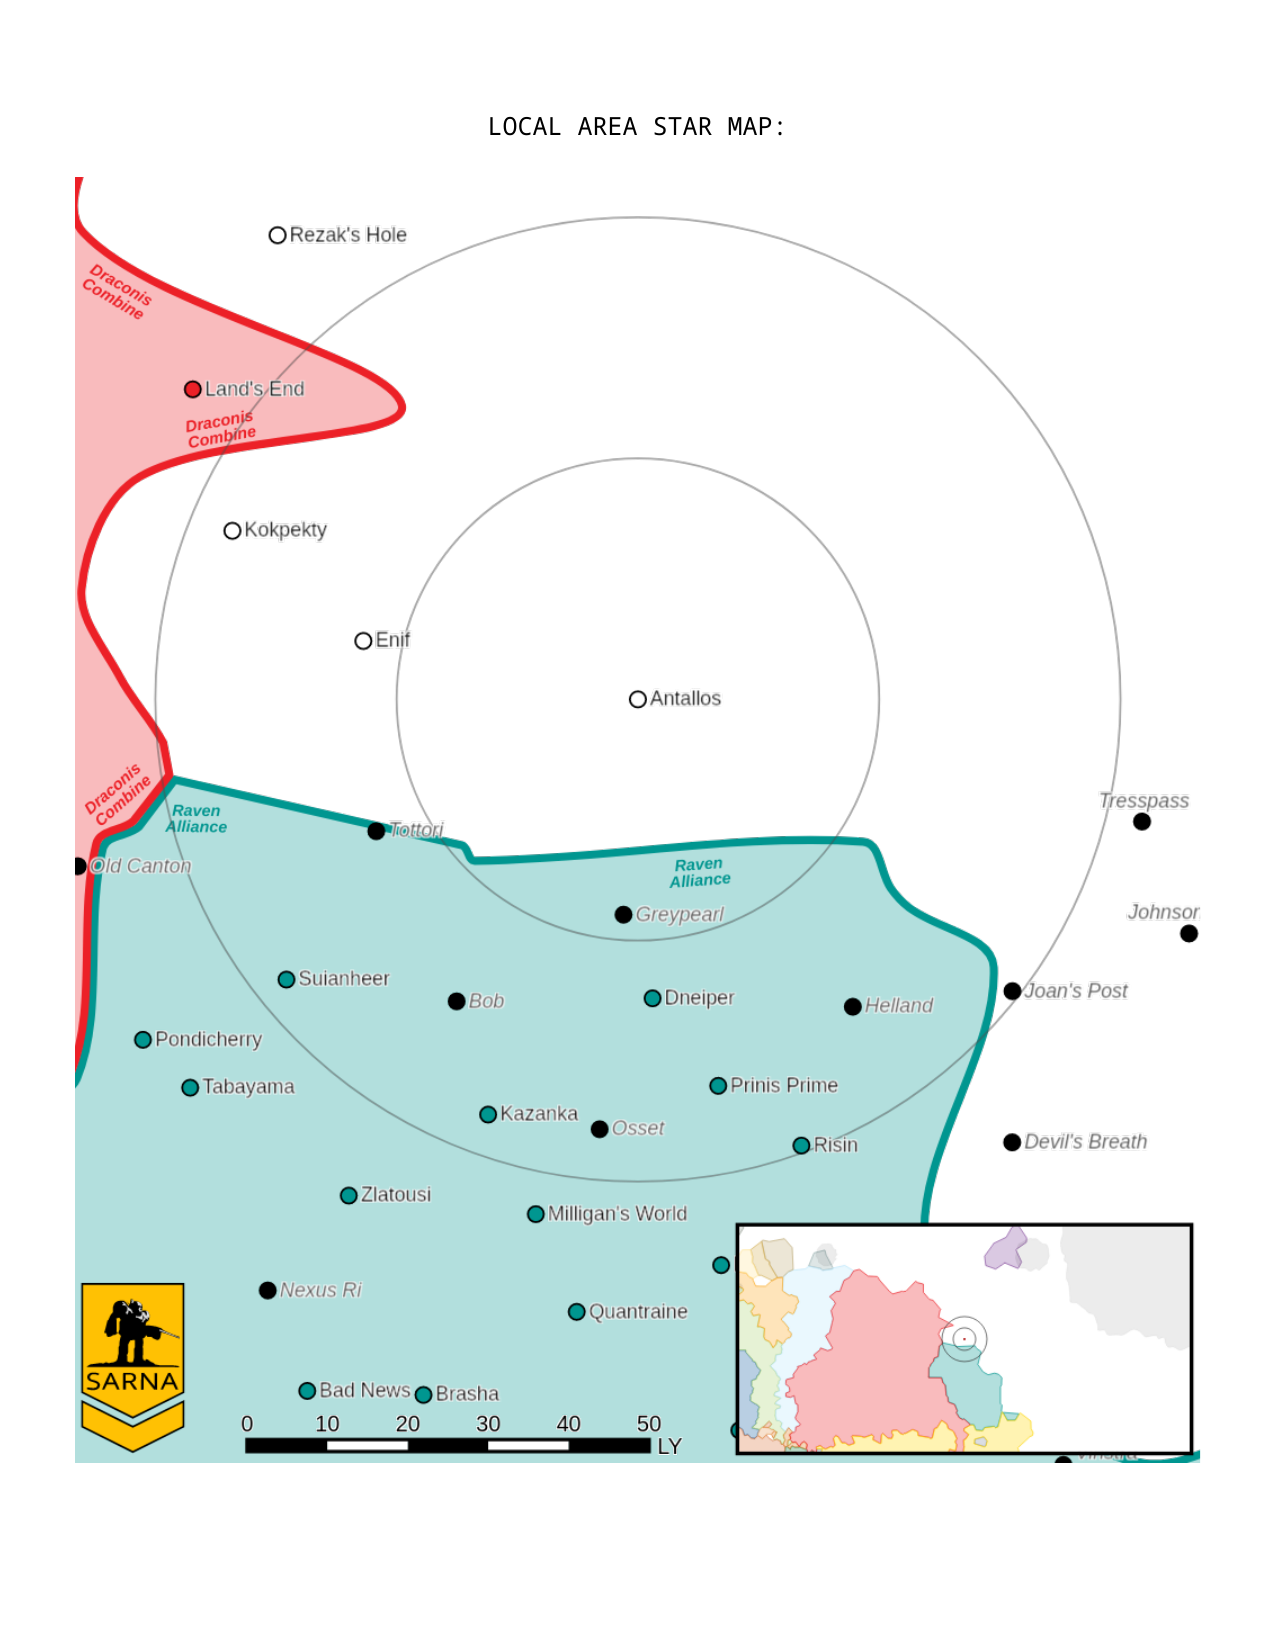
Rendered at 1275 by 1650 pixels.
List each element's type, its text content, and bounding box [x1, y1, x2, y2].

picture [75, 177, 1200, 1463]
text LOCAL AREA STAR MAP: [75, 75, 1200, 143]
